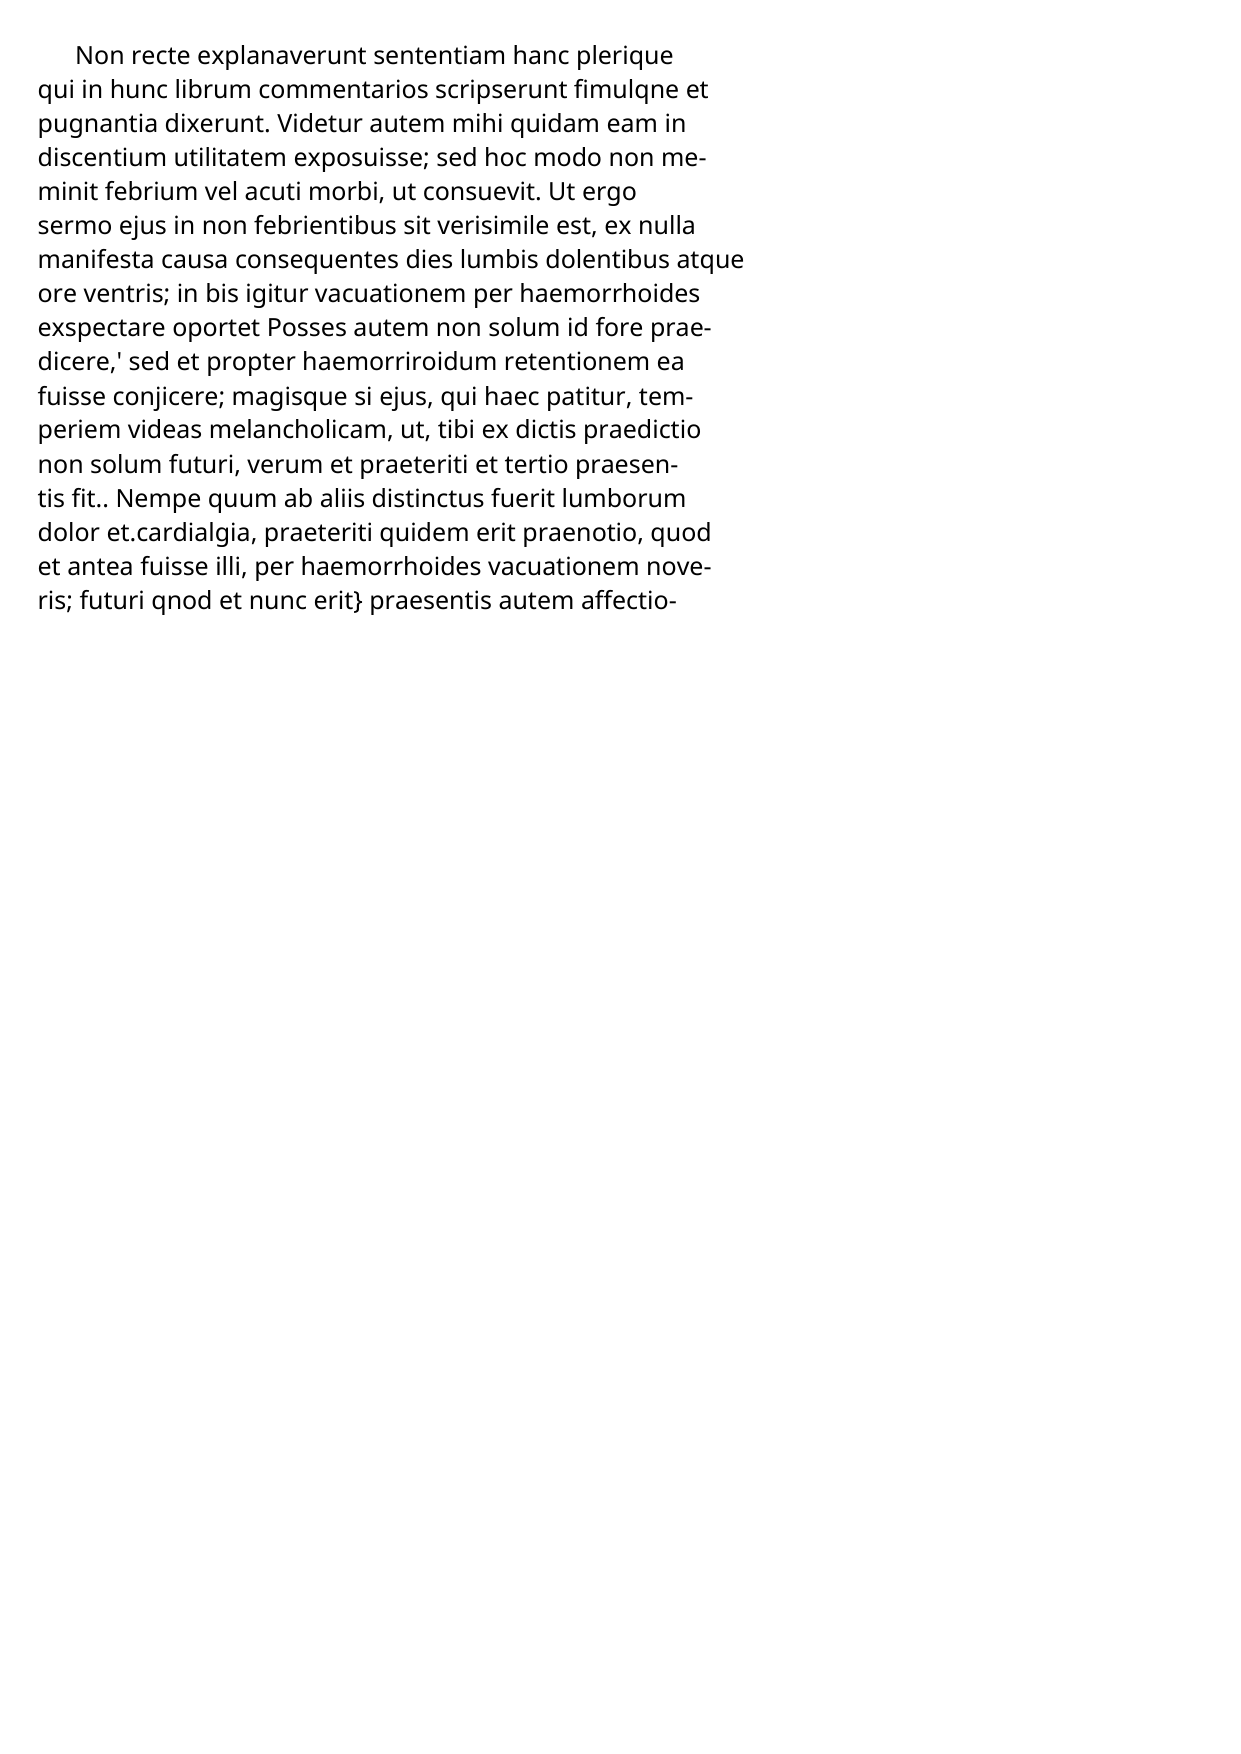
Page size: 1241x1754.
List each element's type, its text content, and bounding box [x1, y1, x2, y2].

text Non recte explanaverunt sententiam hanc plerique qui in hunc librum commentarios scripserunt fimulqne et pugnantia dixerunt. Videtur autem mihi quidam eam in discentium utilitatem exposuisse; sed hoc modo non me- minit febrium vel acuti morbi, ut consuevit. Ut ergo sermo ejus in non febrientibus sit verisimile est, ex nulla manifesta causa consequentes dies lumbis dolentibus atque ore ventris; in bis igitur vacuationem per haemorrhoides exspectare oportet Posses autem non solum id fore prae- dicere,' sed et propter haemorriroidum retentionem ea fuisse conjicere; magisque si ejus, qui haec patitur, tem- periem videas melancholicam, ut, tibi ex dictis praedictio non solum futuri, verum et praeteriti et tertio praesen- tis fit.. Nempe quum ab aliis distinctus fuerit lumborum dolor et.cardialgia, praeteriti quidem erit praenotio, quod et antea fuisse illi, per haemorrhoides vacuationem nove- ris; futuri qnod et nunc erit} praesentis autem affectio- [37, 37, 1203, 617]
